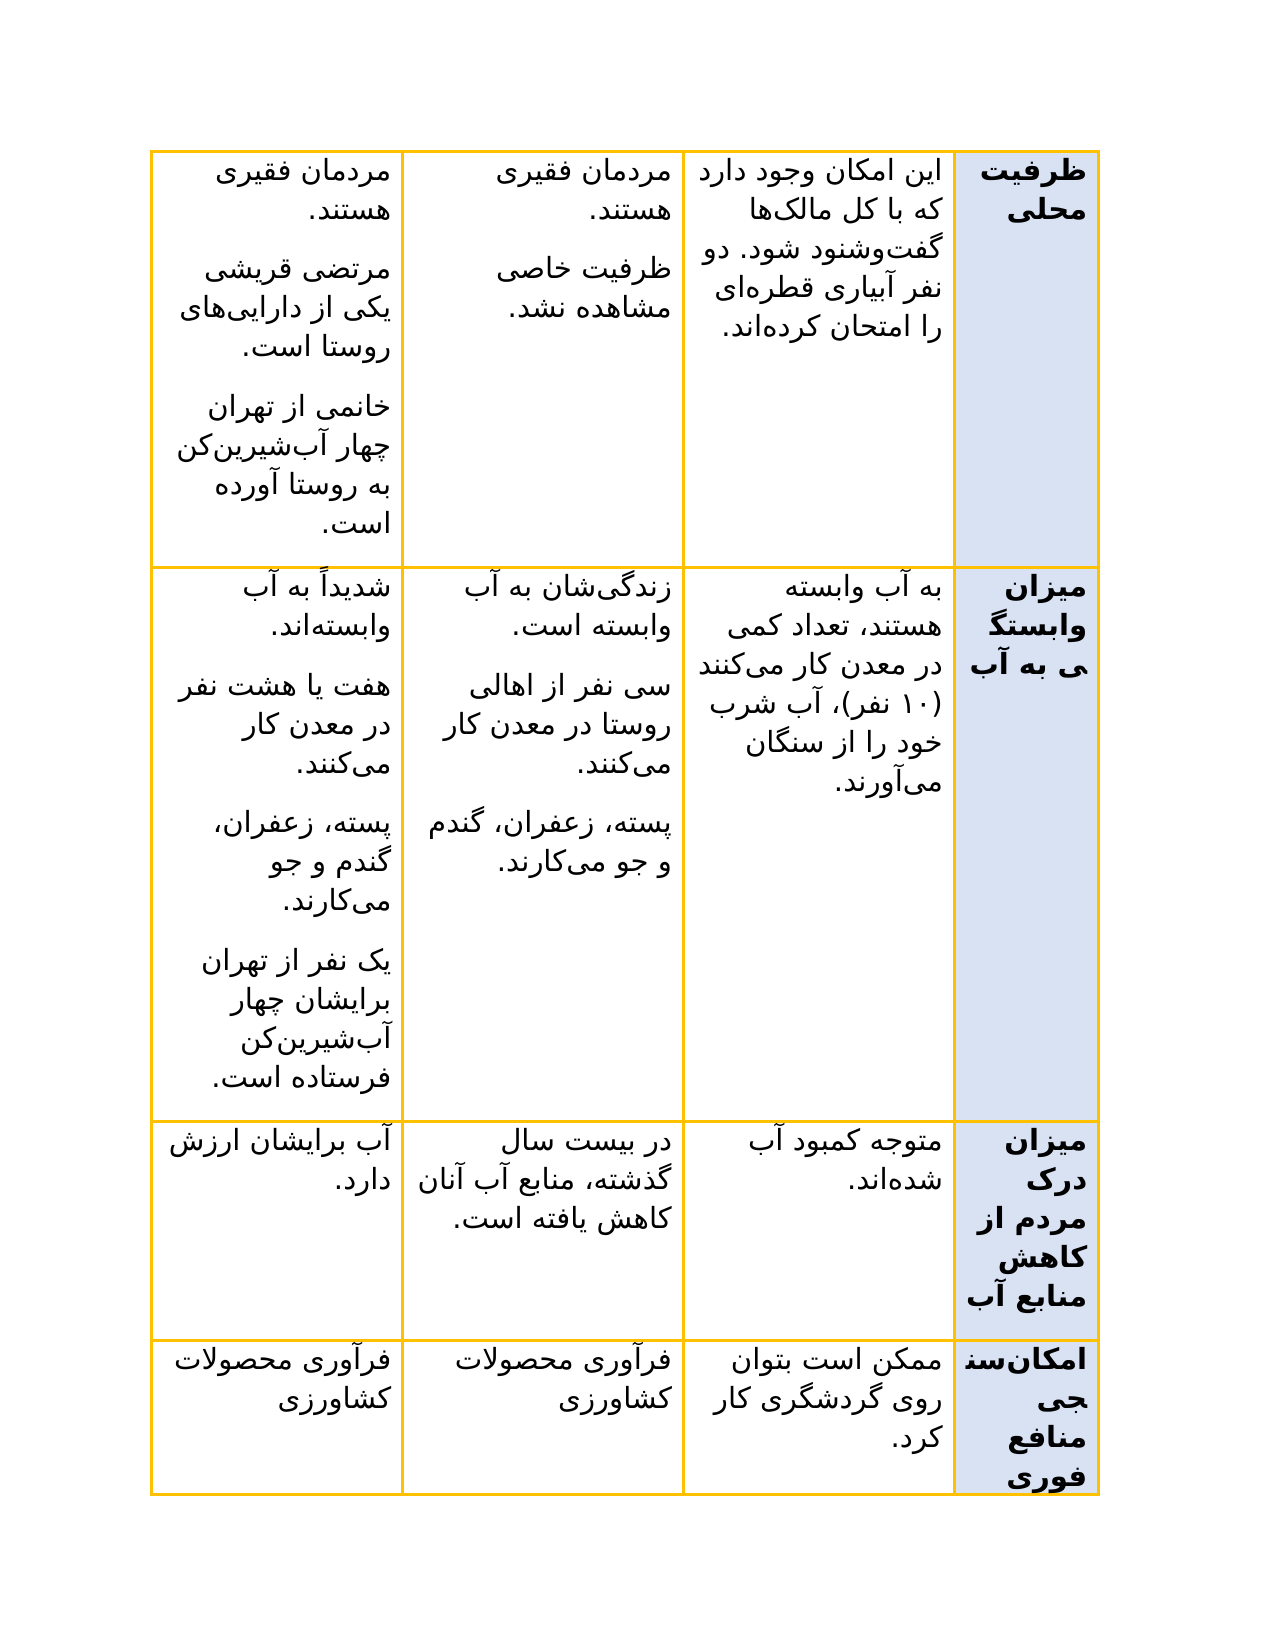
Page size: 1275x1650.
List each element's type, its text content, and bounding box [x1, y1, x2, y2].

table_cell امکان‌سنجی منافع فوری [956, 1342, 1097, 1493]
table_cell زندگی‌شان به آب وابسته است. سی نفر از اهالی روستا در معدن کار می‌کنند. پسته، زعفران، گندم و جو می‌کارند. [404, 569, 682, 1120]
table_cell به آب وابسته هستند، تعداد کمی در معدن کار می‌کنند (۱۰ نفر)، آب شرب خود را از سنگان می‌آورند. [685, 569, 953, 1120]
table_cell فرآوری محصولات کشاورزی [153, 1342, 401, 1493]
table_cell آب برایشان ارزش دارد. [153, 1123, 401, 1339]
table_cell در بیست سال گذشته، منابع آب آنان کاهش یافته است. [404, 1123, 682, 1339]
table_cell ممکن است بتوان روی گردشگری کار کرد. [685, 1342, 953, 1493]
table_cell این امکان وجود دارد که با کل مالک‌ها گفت‌وشنود شود. دو نفر آبیاری قطره‌ای را امتحان کرده‌اند. [685, 153, 953, 566]
table_cell مردمان فقیری هستند. مرتضی قریشی یکی از دارایی‌های روستا است. خانمی از تهران چهار آب‌شیرین‌کن به روستا آورده است. [153, 153, 401, 566]
table_cell میزان وابستگی به آب [956, 569, 1097, 1120]
table_cell متوجه کمبود آب شده‌اند. [685, 1123, 953, 1339]
table_cell ظرفیت محلی [956, 153, 1097, 566]
table_cell میزان درک مردم از کاهش منابع آب [956, 1123, 1097, 1339]
table_cell فرآوری محصولات کشاورزی [404, 1342, 682, 1493]
table_cell مردمان فقیری هستند. ظرفیت خاصی مشاهده نشد. [404, 153, 682, 566]
table_cell شدیداً به آب وابسته‌اند. هفت یا هشت نفر در معدن کار می‌کنند. پسته، زعفران، گندم و جو می‌کارند. یک نفر از تهران برایشان چهار آب‌شیرین‌کن فرستاده است. [153, 569, 401, 1120]
